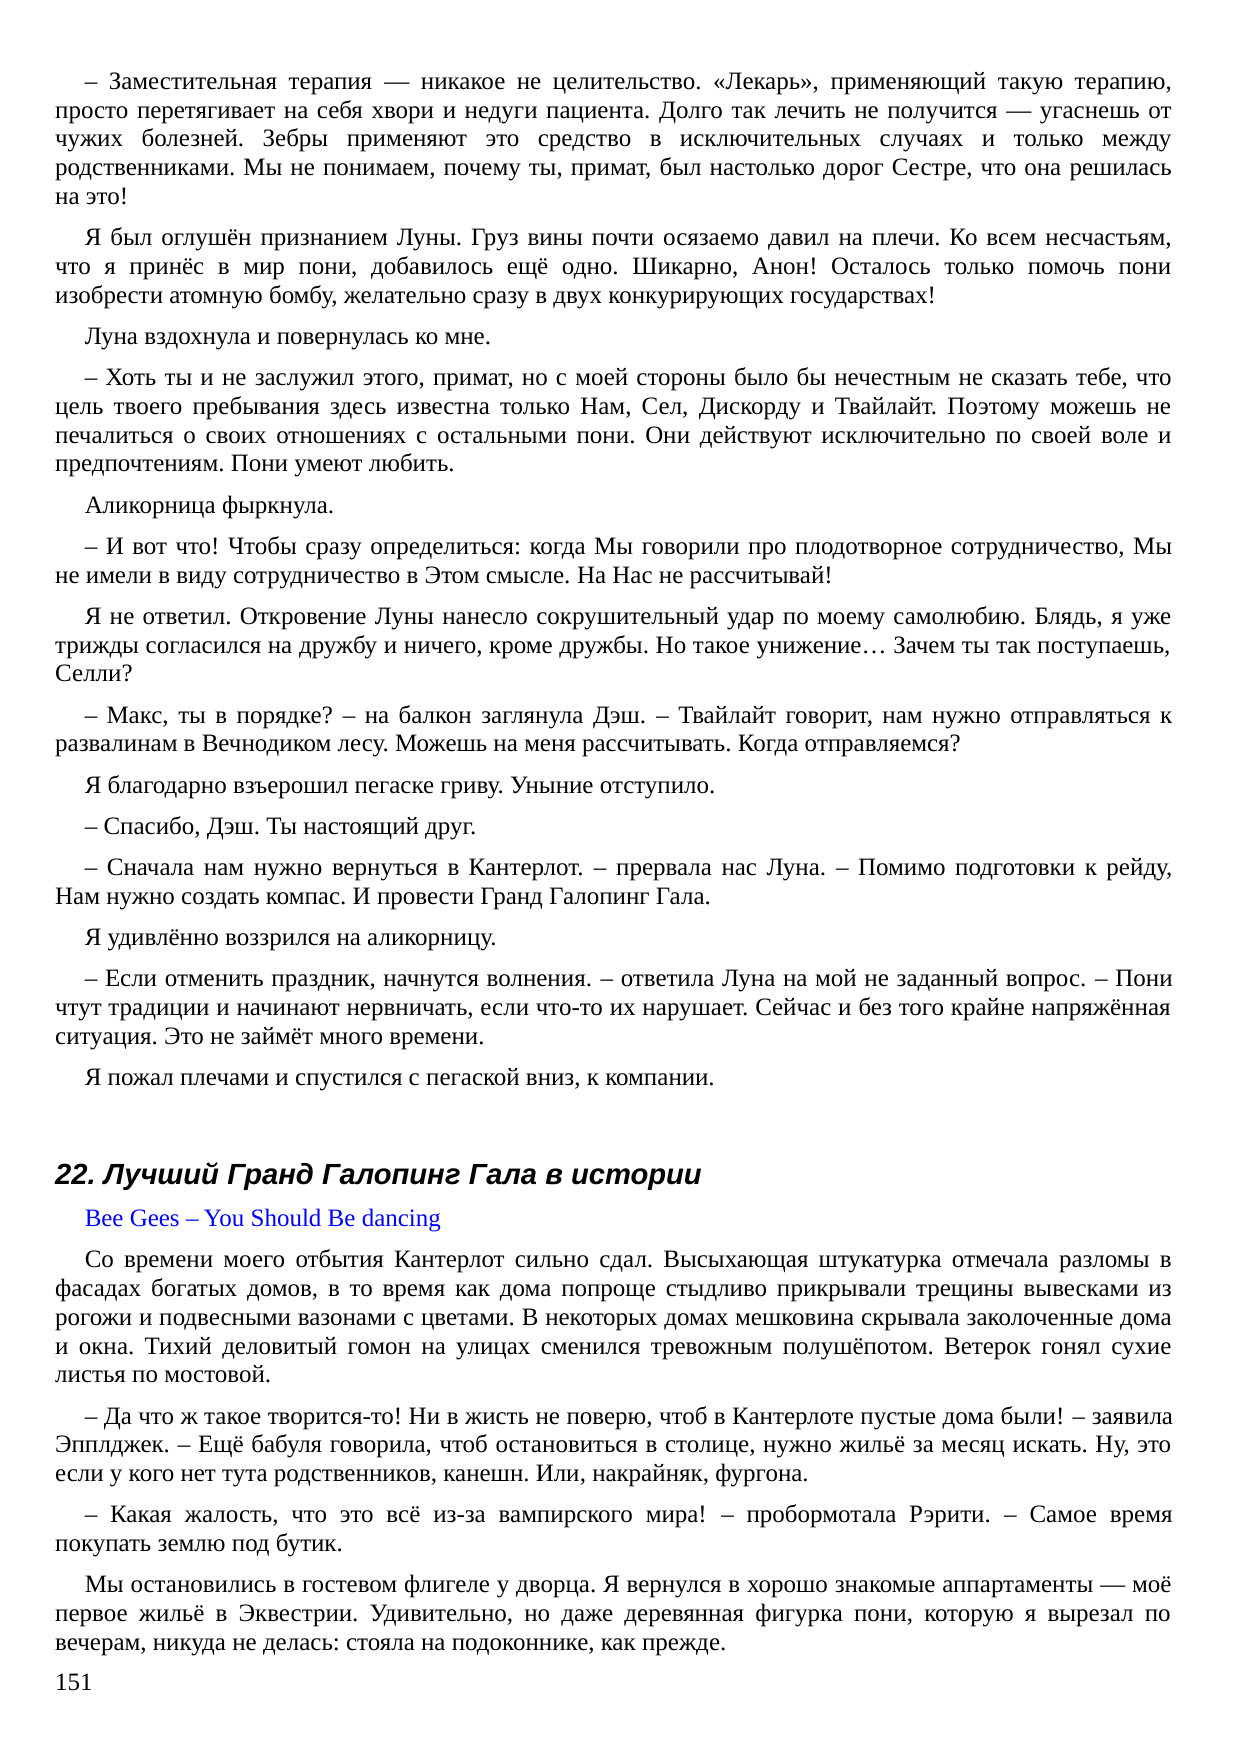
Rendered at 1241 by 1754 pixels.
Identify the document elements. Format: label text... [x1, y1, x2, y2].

text – Сначала нам нужно вернуться в Кантерлот. – прервала нас Луна. – Помимо подготовки к рейду, Нам нужно создать компас. И провести Гранд Галопинг Гала. [55, 852, 1173, 910]
text – Хоть ты и не заслужил этого, примат, но с моей стороны было бы нечестным не сказать тебе, что цель твоего пребывания здесь известна только Нам, Сел, Дискорду и Твайлайт. Поэтому можешь не печалиться о своих отношениях с остальными пони. Они действуют исключительно по своей воле и предпочтениям. Пони умеют любить. [55, 362, 1173, 477]
text Я был оглушён признанием Луны. Груз вины почти осязаемо давил на плечи. Ко всем несчастьям, что я принёс в мир пони, добавилось ещё одно. Шикарно, Анон! Осталось только помочь пони изобрести атомную бомбу, желательно сразу в двух конкурирующих государствах! [55, 222, 1173, 308]
text Мы остановились в гостевом флигеле у дворца. Я вернулся в хорошо знакомые аппартаменты — моё первое жильё в Эквестрии. Удивительно, но даже деревянная фигурка пони, которую я вырезал по вечерам, никуда не делась: стояла на подоконнике, как прежде. [55, 1569, 1173, 1656]
text – И вот что! Чтобы сразу определиться: когда Мы говорили про плодотворное сотрудничество, Мы не имели в виду сотрудничество в Этом смысле. На Нас не рассчитывай! [55, 531, 1173, 588]
text – Какая жалость, что это всё из-за вампирского мира! – пробормотала Рэрити. – Самое время покупать землю под бутик. [55, 1499, 1173, 1557]
subtitle 22. Лучший Гранд Галопинг Гала в истории [55, 1157, 1173, 1191]
text Bee Gees – You Should Be dancing [55, 1203, 1173, 1232]
text – Спасибо, Дэш. Ты настоящий друг. [55, 811, 1173, 840]
text Я благодарно взъерошил пегаске гриву. Уныние отступило. [55, 770, 1173, 798]
text Я не ответил. Откровение Луны нанесло сокрушительный удар по моему самолюбию. Блядь, я уже трижды согласился на дружбу и ничего, кроме дружбы. Но такое унижение… Зачем ты так поступаешь, Селли? [55, 601, 1173, 687]
text Я удивлённо воззрился на аликорницу. [55, 922, 1173, 951]
text Со времени моего отбытия Кантерлот сильно сдал. Высыхающая штукатурка отмечала разломы в фасадах богатых домов, в то время как дома попроще стыдливо прикрывали трещины вывесками из рогожи и подвесными вазонами с цветами. В некоторых домах мешковина скрывала заколоченные дома и окна. Тихий деловитый гомон на улицах сменился тревожным полушёпотом. Ветерок гонял сухие листья по мостовой. [55, 1244, 1173, 1388]
text – Да что ж такое творится-то! Ни в жисть не поверю, чтоб в Кантерлоте пустые дома были! – заявила Эпплджек. – Ещё бабуля говорила, чтоб остановиться в столице, нужно жильё за месяц искать. Ну, это если у кого нет тута родственников, канешн. Или, накрайняк, фургона. [55, 1401, 1173, 1487]
text Луна вздохнула и повернулась ко мне. [55, 321, 1173, 350]
text Я пожал плечами и спустился с пегаской вниз, к компании. [55, 1062, 1173, 1091]
text – Макс, ты в порядке? – на балкон заглянула Дэш. – Твайлайт говорит, нам нужно отправляться к развалинам в Вечнодиком лесу. Можешь на меня рассчитывать. Когда отправляемся? [55, 700, 1173, 757]
text – Если отменить праздник, начнутся волнения. – ответила Луна на мой не заданный вопрос. – Пони чтут традиции и начинают нервничать, если что-то их нарушает. Сейчас и без того крайне напряжённая ситуация. Это не займёт много времени. [55, 963, 1173, 1050]
text – Заместительная терапия — никакое не целительство. «Лекарь», применяющий такую терапию, просто перетягивает на себя хвори и недуги пациента. Долго так лечить не получится — угаснешь от чужих болезней. Зебры применяют это средство в исключительных случаях и только между родственниками. Мы не понимаем, почему ты, примат, был настолько дорог Сестре, что она решилась на это! [55, 66, 1173, 210]
text Аликорница фыркнула. [55, 490, 1173, 518]
